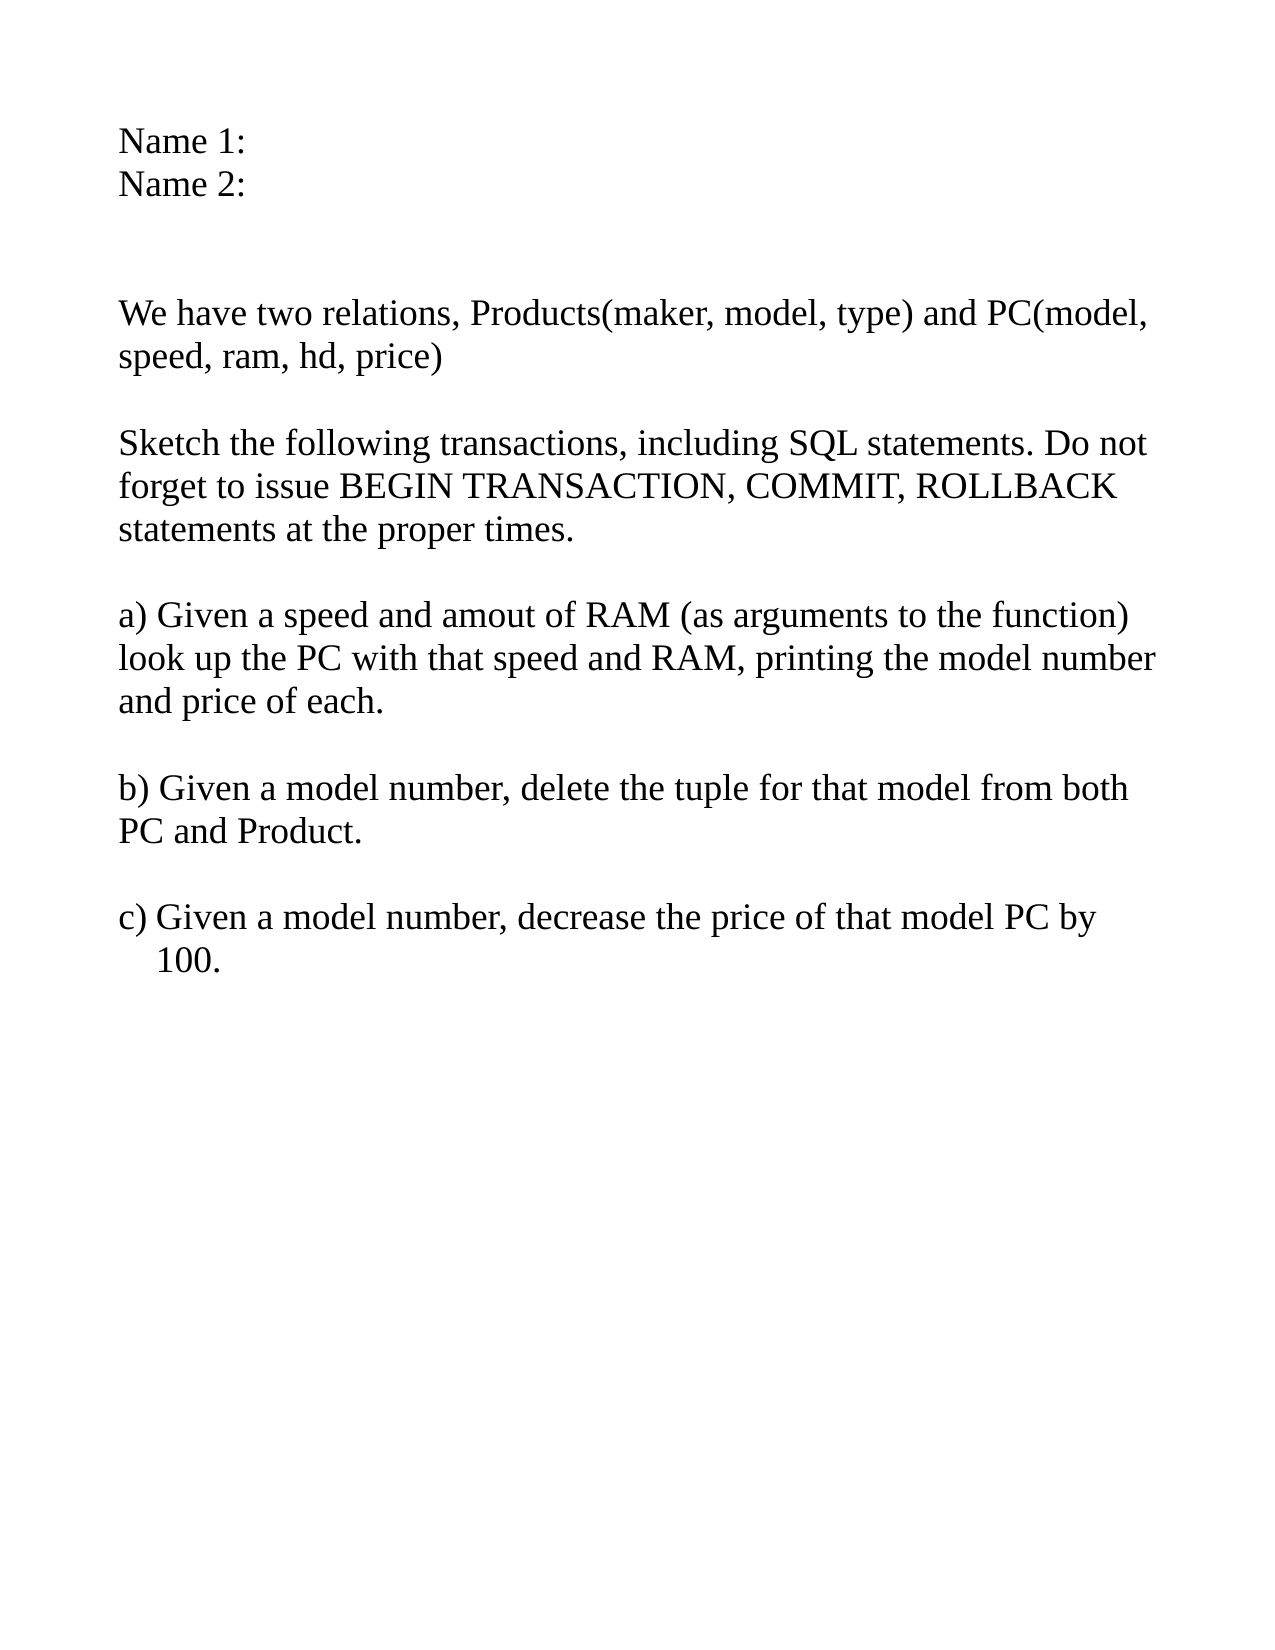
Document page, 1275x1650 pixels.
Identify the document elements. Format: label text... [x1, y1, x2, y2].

text a) Given a speed and amout of RAM (as arguments to the function) look up the PC with that speed and RAM, printing the model number and price of each. [118, 592, 1157, 722]
text Sketch the following transactions, including SQL statements. Do not forget to issue BEGIN TRANSACTION, COMMIT, ROLLBACK statements at the proper times. [118, 420, 1157, 549]
text Name 2: [118, 161, 1157, 204]
text Name 1: [118, 118, 1157, 161]
text b) Given a model number, delete the tuple for that model from both PC and Product. [118, 765, 1157, 851]
list Given a model number, decrease the price of that model PC by 100. [118, 894, 1157, 981]
text We have two relations, Products(maker, model, type) and PC(model, speed, ram, hd, price) [118, 291, 1157, 377]
